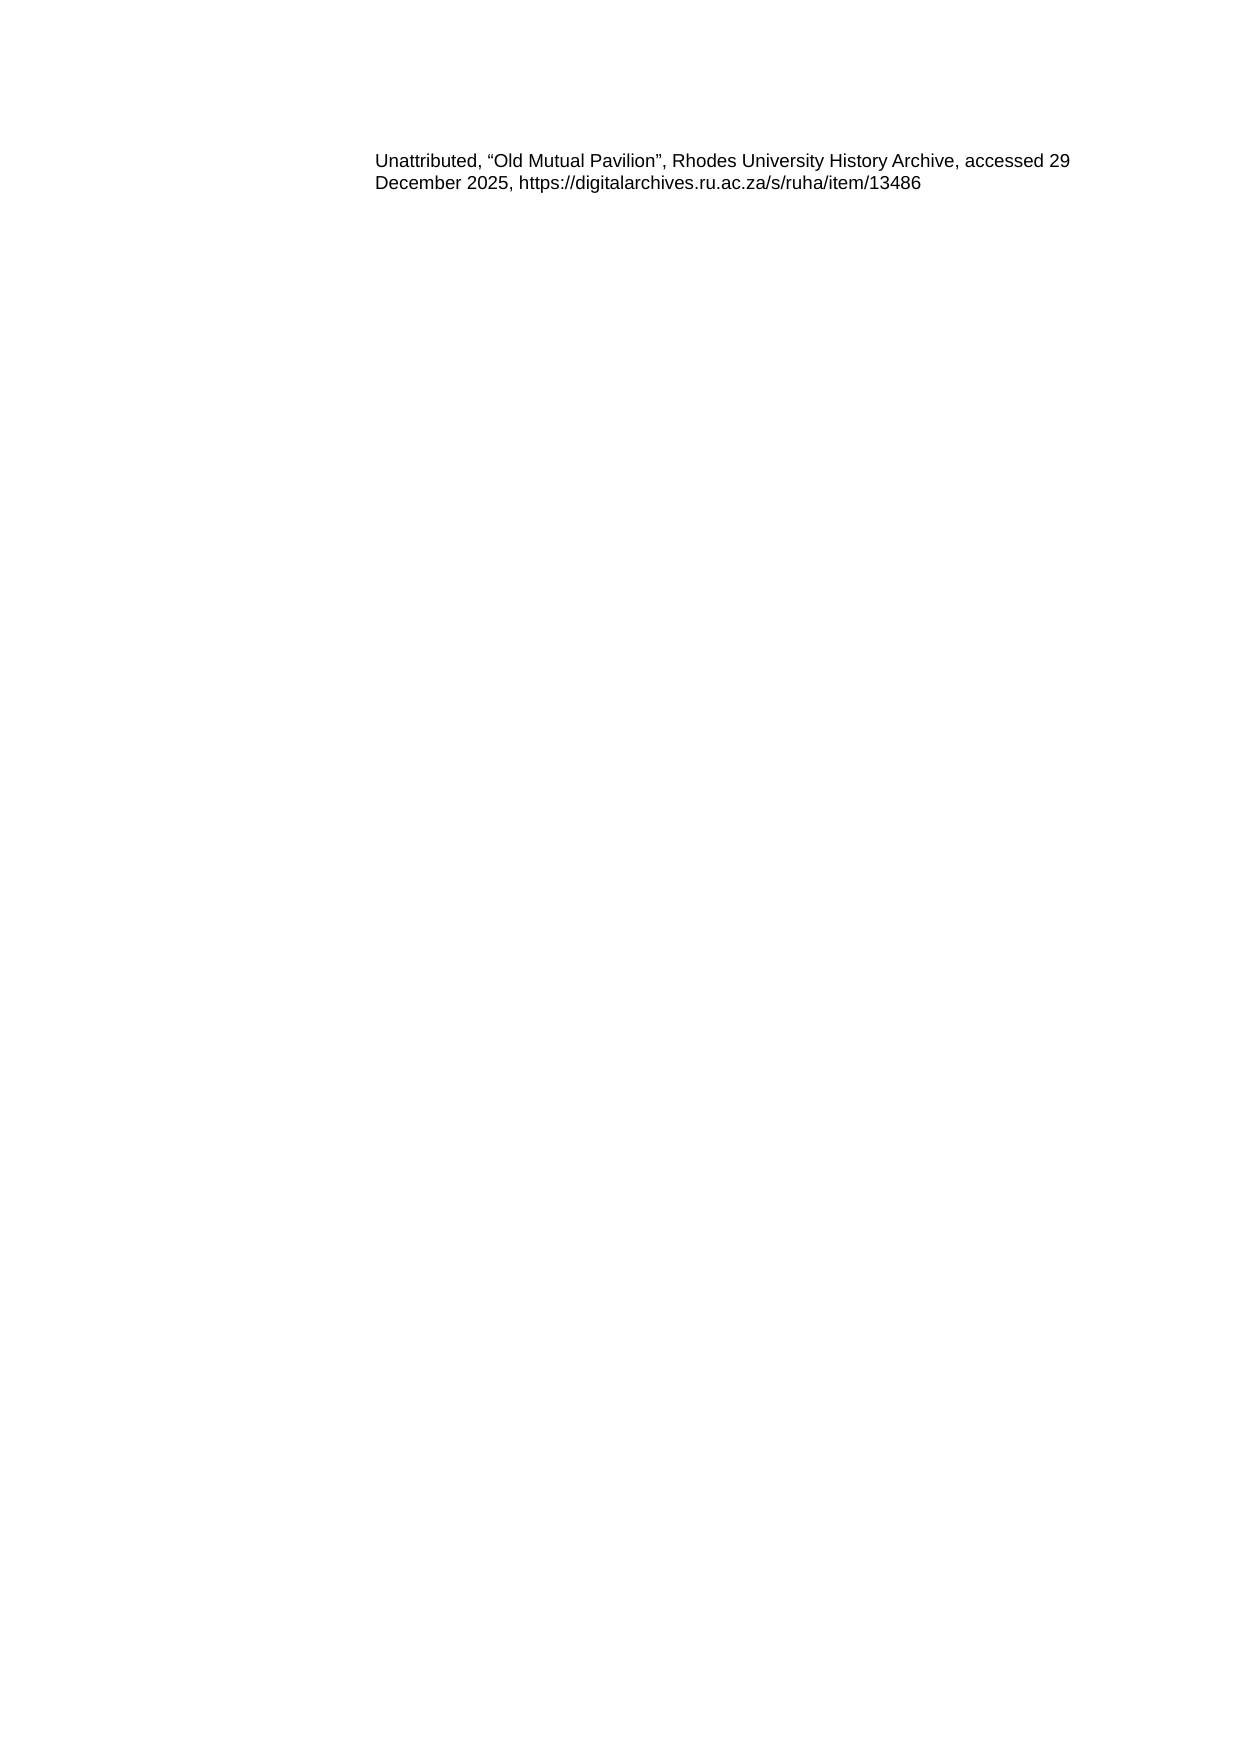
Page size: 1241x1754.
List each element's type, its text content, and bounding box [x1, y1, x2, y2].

text Unattributed, “Old Mutual Pavilion”, Rhodes University History Archive, accessed 29 December 2025, https://digitalarchives.ru.ac.za/s/ruha/item/13486 [375, 150, 1090, 193]
